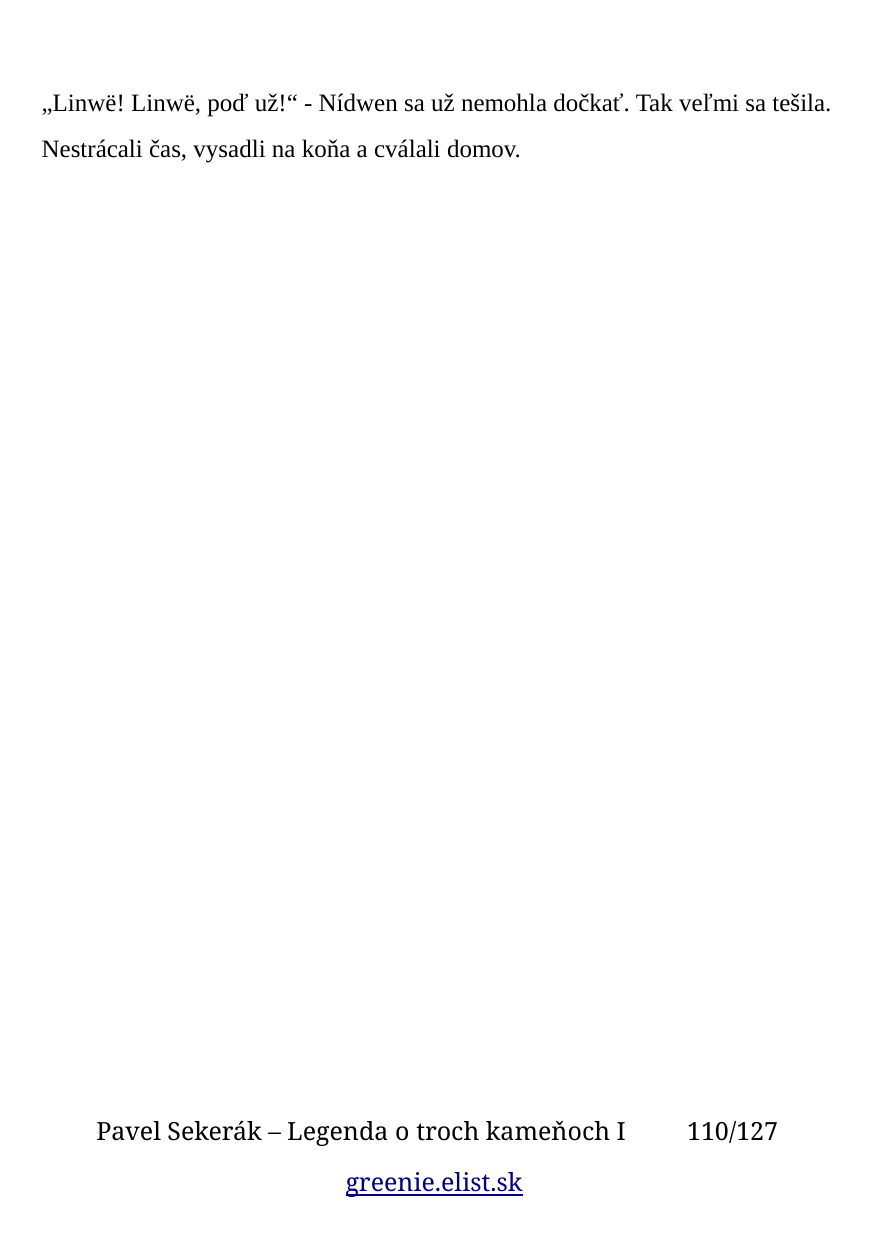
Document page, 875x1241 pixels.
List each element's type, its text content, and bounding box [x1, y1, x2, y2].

text Nestrácali čas, vysadli na koňa a cválali domov. [41, 134, 833, 163]
text „Linwë! Linwë, poď už!“ - Nídwen sa už nemohla dočkať. Tak veľmi sa tešila. [41, 88, 833, 116]
